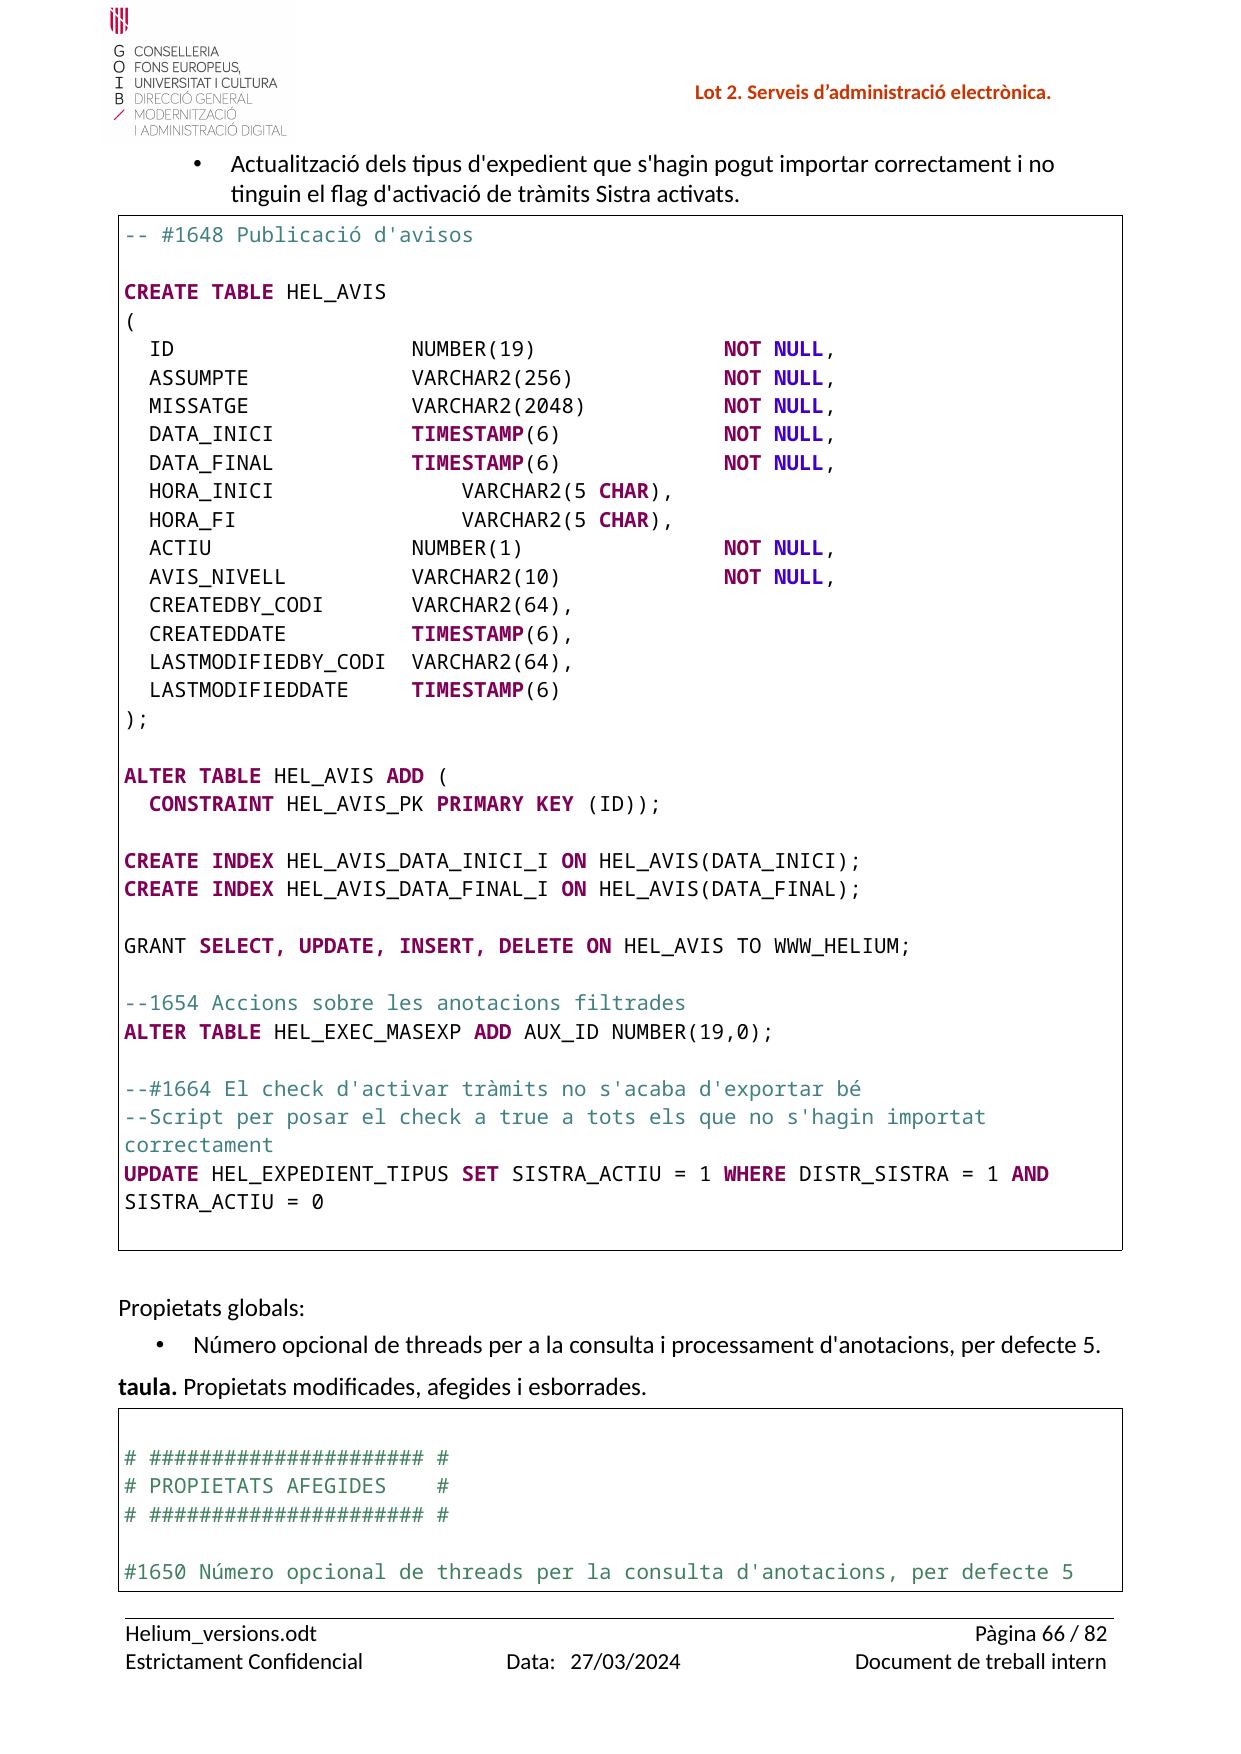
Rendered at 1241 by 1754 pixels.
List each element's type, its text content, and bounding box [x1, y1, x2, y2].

picture [100, 0, 297, 144]
list Actualització dels tipus d'expedient que s'hagin pogut importar correctament i no tinguin el flag d'activació de tràmits Sistra activats. [193, 148, 1122, 209]
text Propietats globals: [118, 1292, 1122, 1323]
table_header # ###################### # # PROPIETATS AFEGIDES # # ###################### # #1650 Número opcional de threads per la consulta d'anotacions, per defecte 5 [119, 1409, 1122, 1591]
text taula. Propietats modificades, afegides i esborrades. [118, 1371, 1122, 1402]
table_header -- #1648 Publicació d'avisos CREATE TABLE HEL_AVIS ( ID NUMBER(19) NOT NULL, ASSUMPTE VARCHAR2(256) NOT NULL, MISSATGE VARCHAR2(2048) NOT NULL, DATA_INICI TIMESTAMP(6) NOT NULL, DATA_FINAL TIMESTAMP(6) NOT NULL, HORA_INICI VARCHAR2(5 CHAR), HORA_FI VARCHAR2(5 CHAR), ACTIU NUMBER(1) NOT NULL, AVIS_NIVELL VARCHAR2(10) NOT NULL, CREATEDBY_CODI VARCHAR2(64), CREATEDDATE TIMESTAMP(6), LASTMODIFIEDBY_CODI VARCHAR2(64), LASTMODIFIEDDATE TIMESTAMP(6) ); ALTER TABLE HEL_AVIS ADD ( CONSTRAINT HEL_AVIS_PK PRIMARY KEY (ID)); CREATE INDEX HEL_AVIS_DATA_INICI_I ON HEL_AVIS(DATA_INICI); CREATE INDEX HEL_AVIS_DATA_FINAL_I ON HEL_AVIS(DATA_FINAL); GRANT SELECT, UPDATE, INSERT, DELETE ON HEL_AVIS TO WWW_HELIUM; --1654 Accions sobre les anotacions filtrades ALTER TABLE HEL_EXEC_MASEXP ADD AUX_ID NUMBER(19,0); --#1664 El check d'activar tràmits no s'acaba d'exportar bé --Script per posar el check a true a tots els que no s'hagin importat correctament UPDATE HEL_EXPEDIENT_TIPUS SET SISTRA_ACTIU = 1 WHERE DISTR_SISTRA = 1 AND SISTRA_ACTIU = 0 [119, 216, 1122, 1250]
list Número opcional de threads per a la consulta i processament d'anotacions, per defecte 5. [156, 1329, 1122, 1359]
